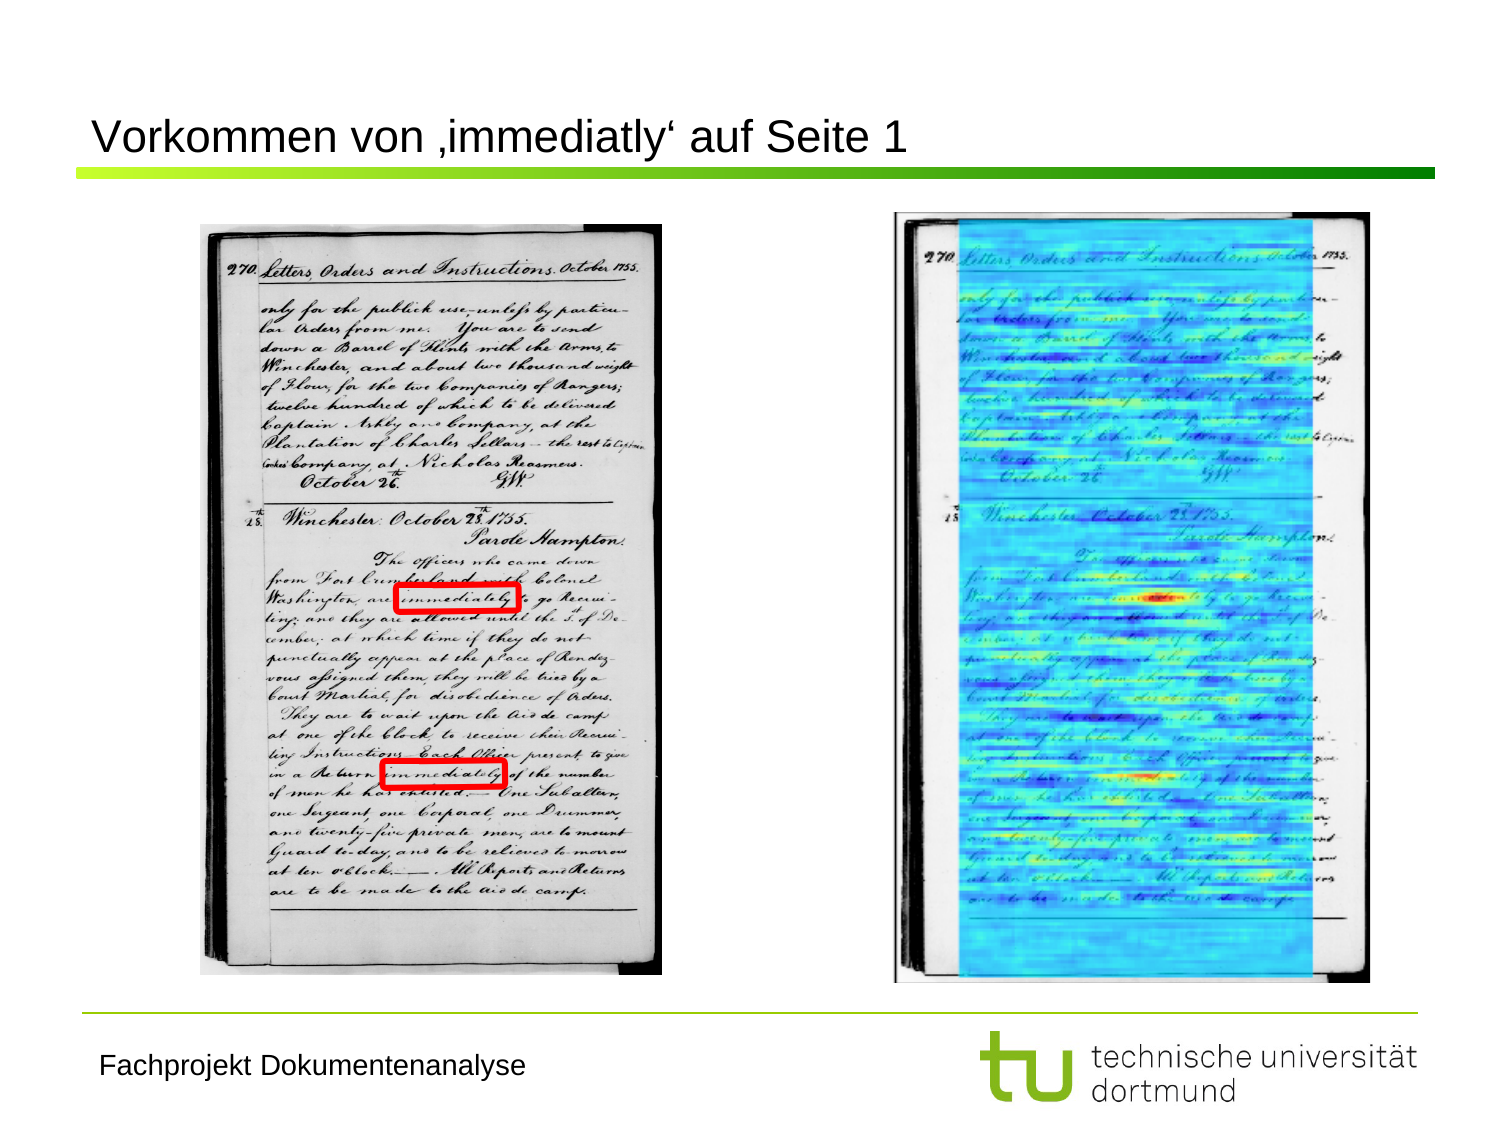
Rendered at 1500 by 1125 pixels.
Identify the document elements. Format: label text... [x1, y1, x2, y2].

picture [980, 1031, 1418, 1111]
picture [200, 224, 662, 975]
picture [885, 212, 1371, 983]
title Vorkommen von ‚immediatly‘ auf Seite 1 [76, 7, 1418, 170]
